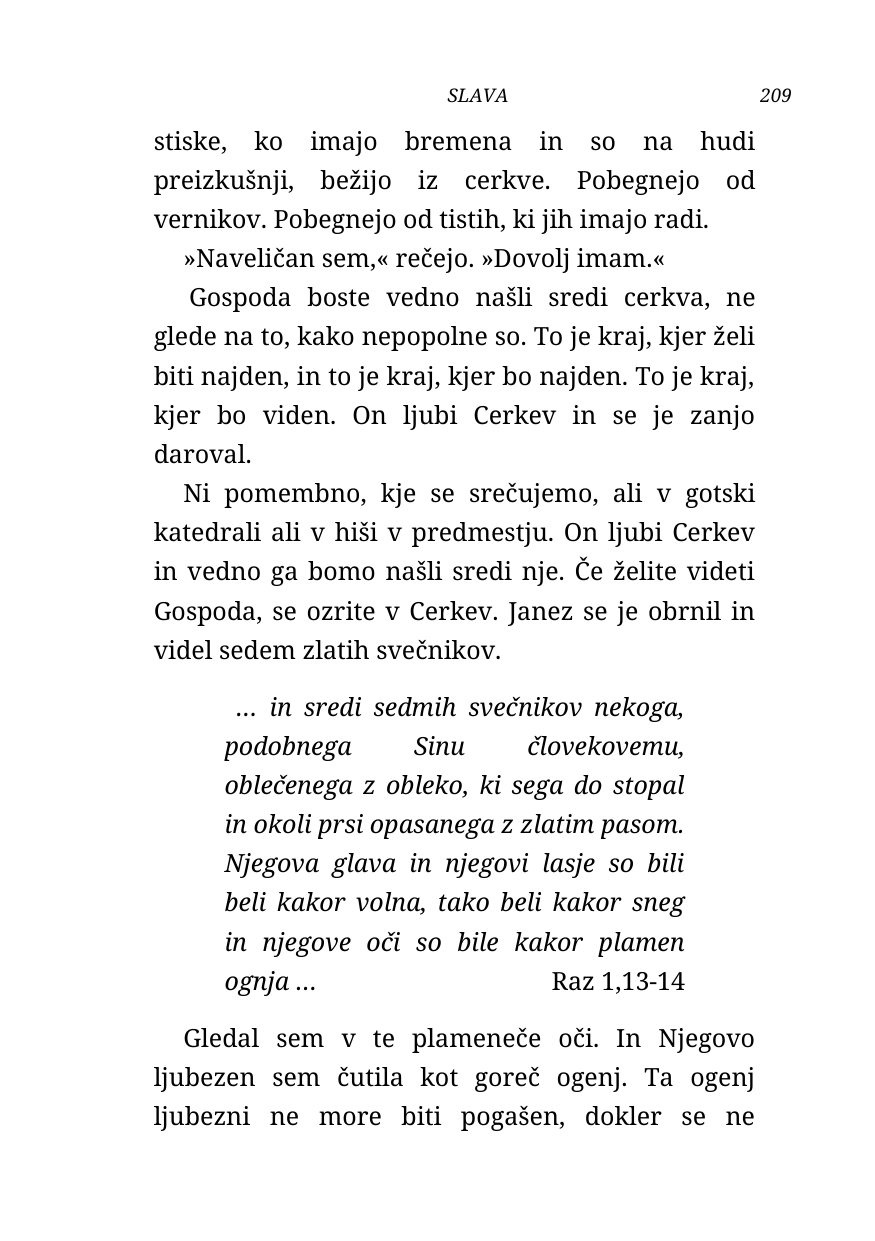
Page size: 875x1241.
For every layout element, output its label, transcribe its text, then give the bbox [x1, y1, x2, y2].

text »Naveličan sem,« rečejo. »Dovolj imam.« [153, 241, 756, 275]
text Gledal sem v te plameneče oči. In Njegovo ljubezen sem čutila kot goreč ogenj. Ta ogenj ljubezni ne more biti pogašen, dokler se ne [153, 1020, 756, 1133]
text … in sredi sedmih svečnikov nekoga, podobnega Sinu človekovemu, oblečenega z obleko, ki sega do stopal in okoli prsi opasanega z zlatim pasom. Njegova glava in njegovi lasje so bili beli kakor volna, tako beli kakor sneg in njegove oči so bile kakor plamen ognja … Raz 1,13-14 [224, 689, 685, 997]
text Ni pomembno, kje se srečujemo, ali v gotski katedrali ali v hiši v predmestju. On ljubi Cerkev in vedno ga bomo našli sredi nje. Če želite videti Gospoda, se ozrite v Cerkev. Janez se je obrnil in videl sedem zlatih svečnikov. [153, 476, 756, 666]
text stiske, ko imajo bremena in so na hudi preizkušnji, bežijo iz cerkve. Pobegnejo od vernikov. Pobegnejo od tistih, ki jih imajo radi. [153, 123, 756, 236]
text Gospoda boste vedno našli sredi cerkva, ne glede na to, kako nepopolne so. To je kraj, kjer želi biti najden, in to je kraj, kjer bo najden. To je kraj, kjer bo viden. On ljubi Cerkev in se je zanjo daroval. [153, 280, 756, 471]
